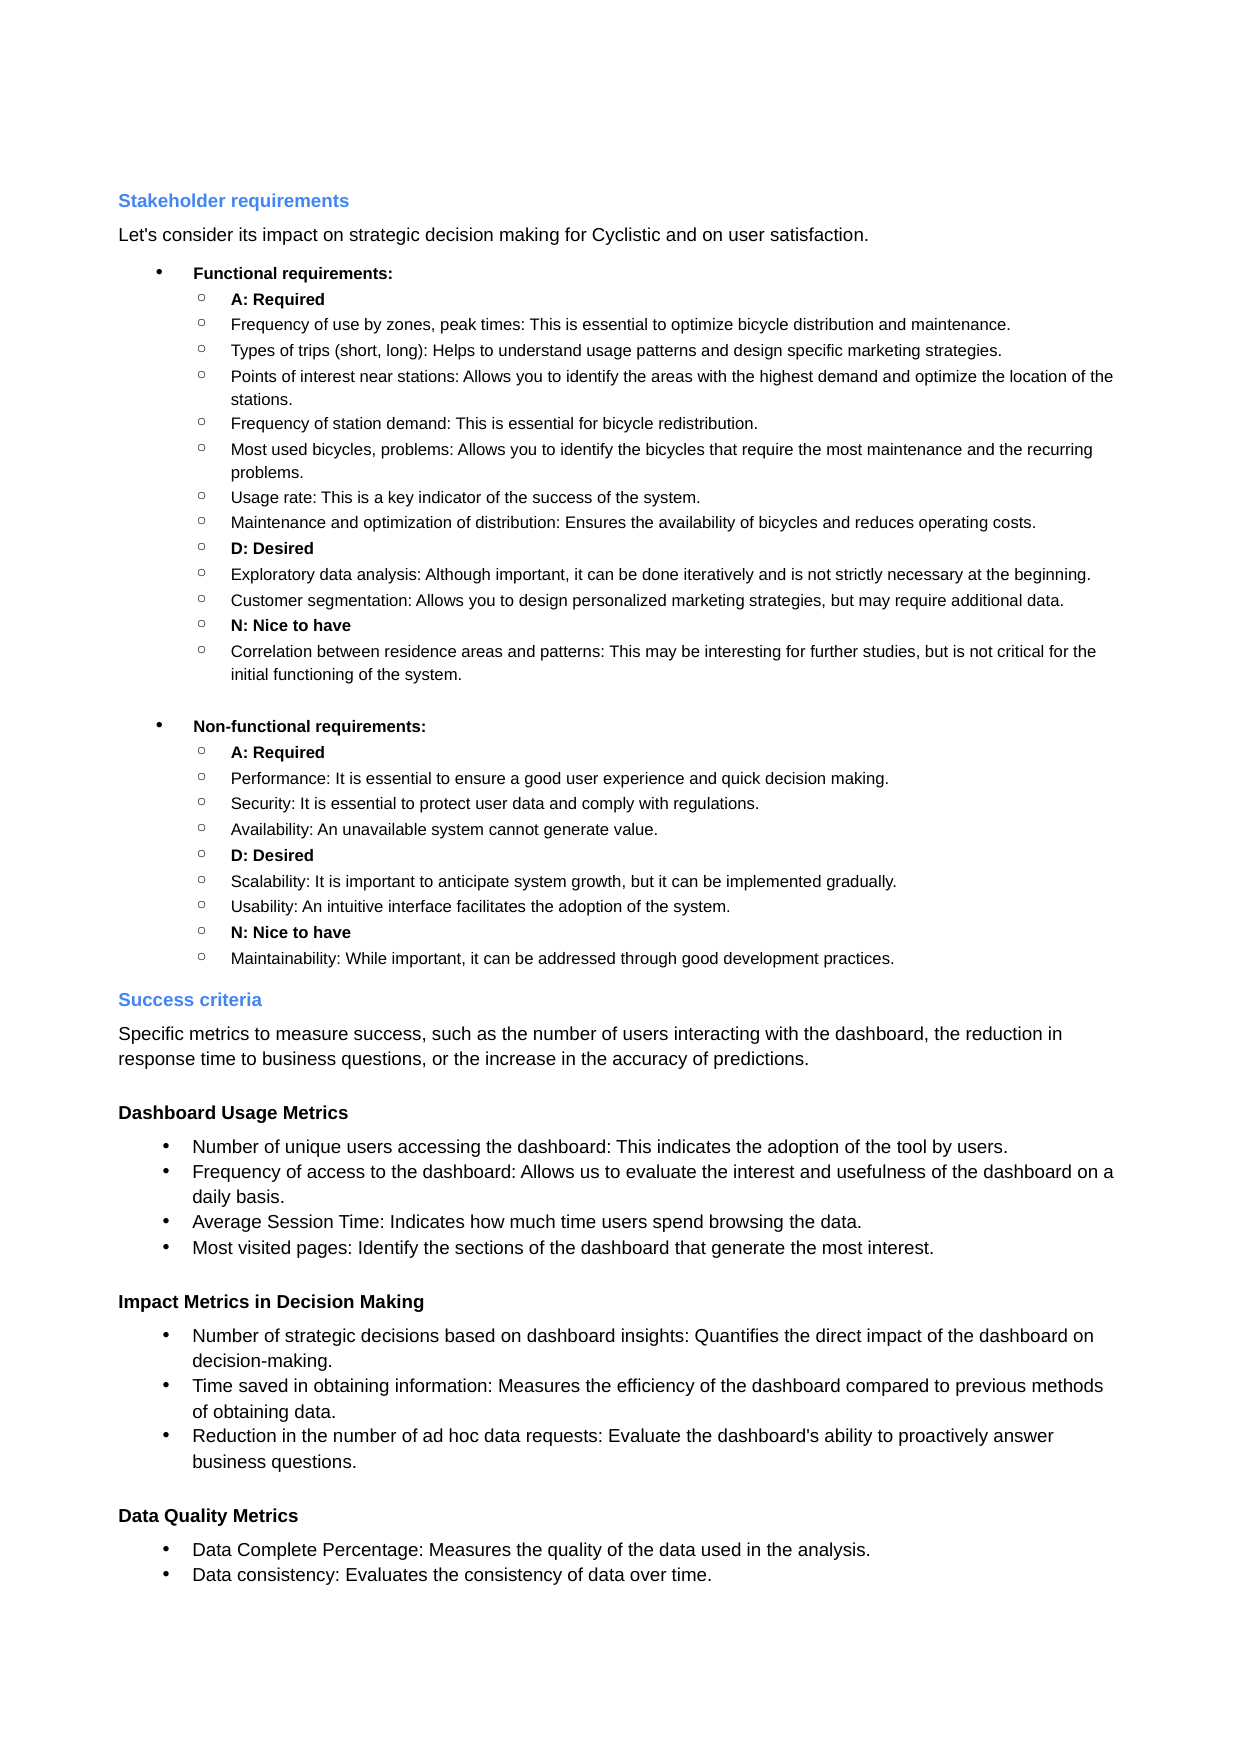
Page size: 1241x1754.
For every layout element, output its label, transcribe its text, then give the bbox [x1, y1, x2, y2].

list Exploratory data analysis: Although important, it can be done iteratively and is not strictly necessary at the beginning. [193, 565, 1122, 585]
list Maintenance and optimization of distribution: Ensures the availability of bicycles and reduces operating costs. [193, 513, 1122, 533]
list Availability: An unavailable system cannot generate value. [193, 820, 1122, 840]
list Reduction in the number of ad hoc data requests: Evaluate the dashboard's ability to proactively answer business questions. [162, 1425, 1122, 1472]
text Let's consider its impact on strategic decision making for Cyclistic and on user satisfaction. [118, 224, 1122, 246]
subtitle Data Quality Metrics [118, 1504, 1122, 1526]
list Number of strategic decisions based on dashboard insights: Quantifies the direct impact of the dashboard on decision-making. [162, 1325, 1122, 1372]
list Correlation between residence areas and patterns: This may be interesting for further studies, but is not critical for the initial functioning of the system. [193, 642, 1122, 684]
list D: Desired [193, 539, 1122, 559]
list Maintainability: While important, it can be addressed through good development practices. [193, 948, 1122, 969]
list Usability: An intuitive interface facilitates the adoption of the system. [193, 897, 1122, 917]
list D: Desired [193, 846, 1122, 866]
list Types of trips (short, long): Helps to understand usage patterns and design specific marketing strategies. [193, 341, 1122, 361]
list Most used bicycles, problems: Allows you to identify the bicycles that require the most maintenance and the recurring problems. [193, 440, 1122, 482]
subtitle Success criteria [118, 989, 1122, 1010]
list Customer segmentation: Allows you to design personalized marketing strategies, but may require additional data. [193, 590, 1122, 611]
list Usage rate: This is a key indicator of the success of the system. [193, 487, 1122, 508]
list A: Required [193, 289, 1122, 309]
list Average Session Time: Indicates how much time users spend browsing the data. [162, 1211, 1122, 1233]
subtitle Impact Metrics in Decision Making [118, 1291, 1122, 1312]
list Data consistency: Evaluates the consistency of data over time. [162, 1564, 1122, 1586]
text Specific metrics to measure success, such as the number of users interacting with the dashboard, the reduction in response time to business questions, or the increase in the accuracy of predictions. [118, 1023, 1122, 1069]
list Most visited pages: Identify the sections of the dashboard that generate the most interest. [162, 1236, 1122, 1258]
list Points of interest near stations: Allows you to identify the areas with the highest demand and optimize the location of the stations. [193, 367, 1122, 409]
subtitle Stakeholder requirements [118, 190, 1122, 212]
list Frequency of station demand: This is essential for bicycle redistribution. [193, 414, 1122, 434]
list N: Nice to have [193, 923, 1122, 943]
list Functional requirements: [156, 264, 1122, 284]
list Time saved in obtaining information: Measures the efficiency of the dashboard compared to previous methods of obtaining data. [162, 1375, 1122, 1422]
list Performance: It is essential to ensure a good user experience and quick decision making. [193, 768, 1122, 788]
list Scalability: It is important to anticipate system growth, but it can be implemented gradually. [193, 871, 1122, 891]
list Frequency of use by zones, peak times: This is essential to optimize bicycle distribution and maintenance. [193, 315, 1122, 335]
subtitle Dashboard Usage Metrics [118, 1102, 1122, 1123]
list A: Required [193, 743, 1122, 763]
list Number of unique users accessing the dashboard: This indicates the adoption of the tool by users. [162, 1136, 1122, 1158]
list Security: It is essential to protect user data and comply with regulations. [193, 794, 1122, 814]
list Frequency of access to the dashboard: Allows us to evaluate the interest and usefulness of the dashboard on a daily basis. [162, 1161, 1122, 1208]
list Data Complete Percentage: Measures the quality of the data used in the analysis. [162, 1538, 1122, 1561]
list Non-functional requirements: [156, 717, 1122, 737]
list N: Nice to have [193, 616, 1122, 636]
